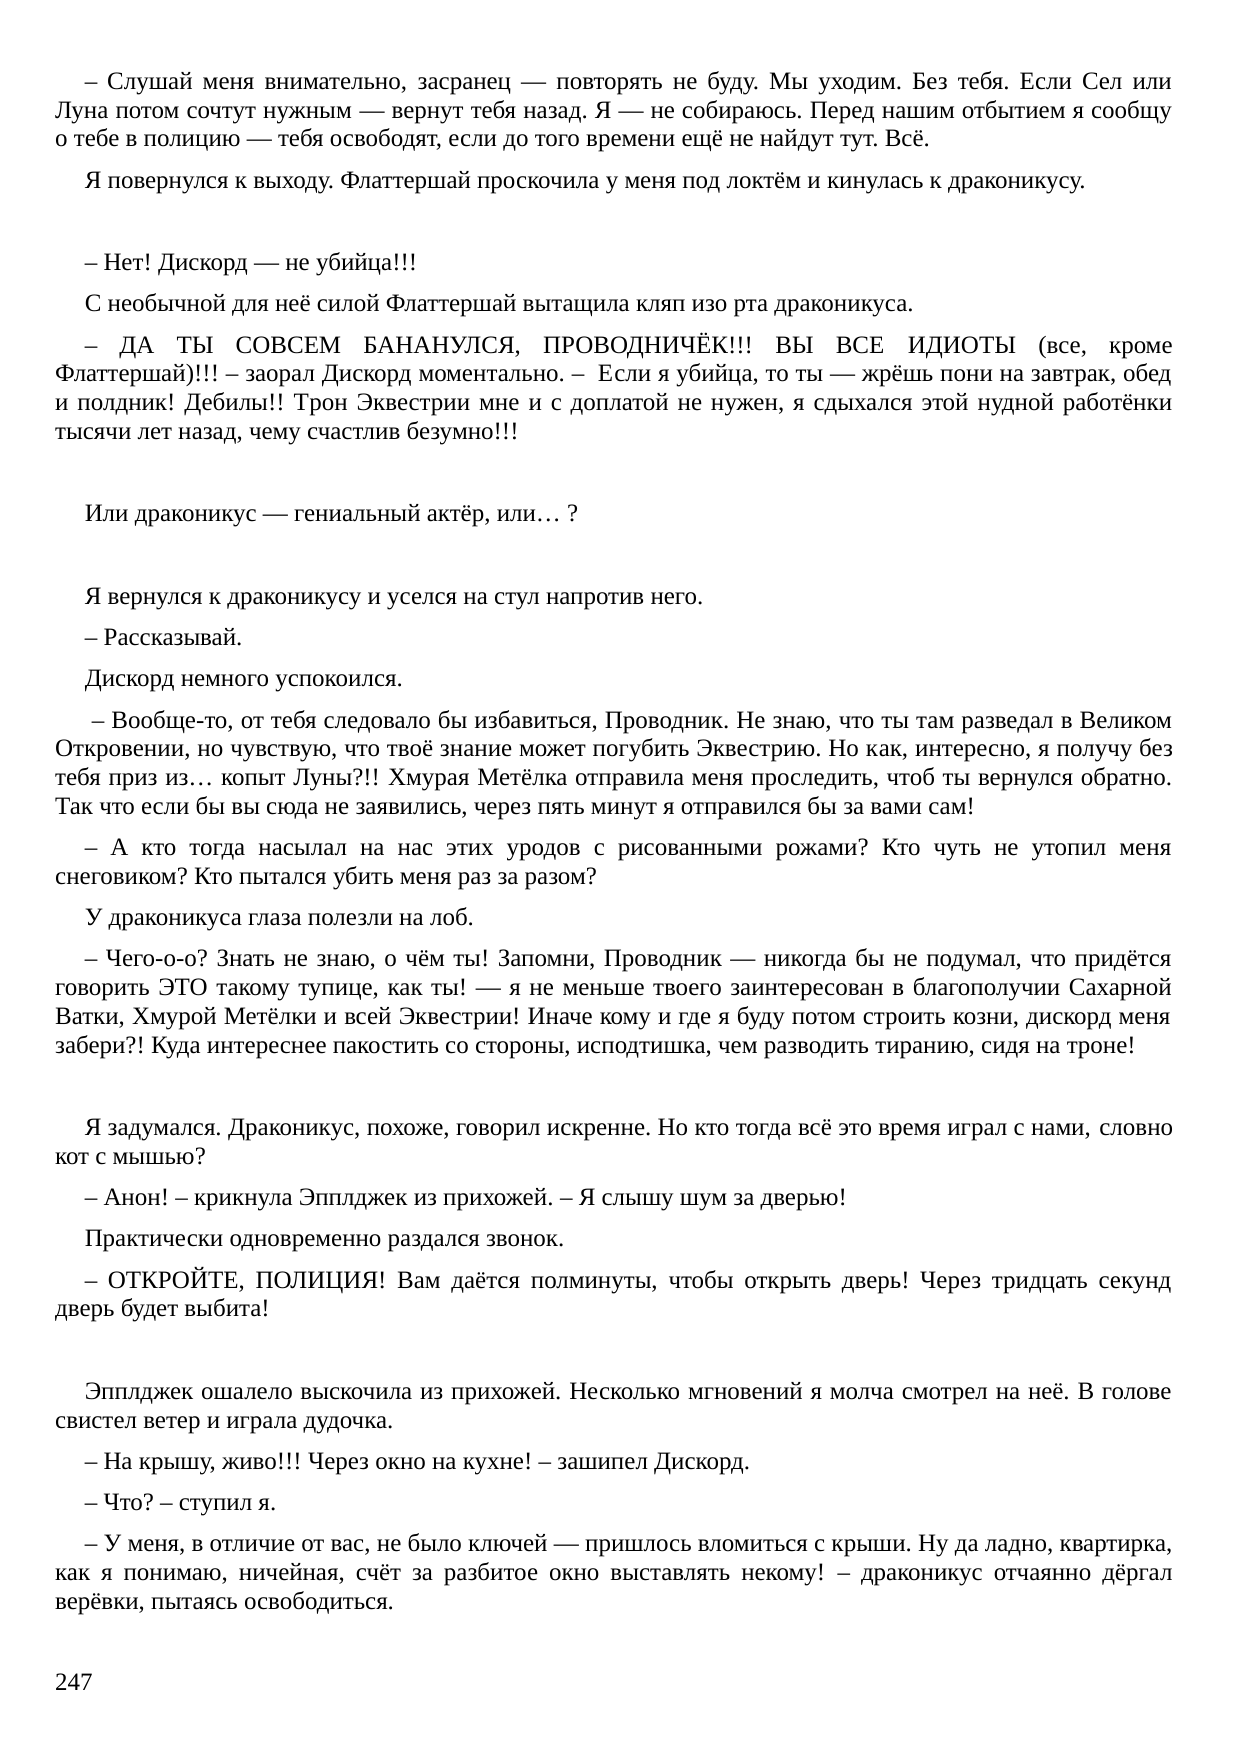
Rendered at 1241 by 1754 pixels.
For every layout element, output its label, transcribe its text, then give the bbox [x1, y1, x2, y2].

text – Вообще-то, от тебя следовало бы избавиться, Проводник. Не знаю, что ты там разведал в Великом Откровении, но чувствую, что твоё знание может погубить Эквестрию. Но как, интересно, я получу без тебя приз из… копыт Луны?!! Хмурая Метёлка отправила меня проследить, чтоб ты вернулся обратно. Так что если бы вы сюда не заявились, через пять минут я отправился бы за вами сам! [55, 705, 1173, 820]
text – Анон! – крикнула Эпплджек из прихожей. – Я слышу шум за дверью! [55, 1182, 1173, 1211]
text – ДА ТЫ СОВСЕМ БАНАНУЛСЯ, ПРОВОДНИЧЁК!!! ВЫ ВСЕ ИДИОТЫ (все, кроме Флаттершай)!!! – заорал Дискорд моментально. – Если я убийца, то ты — жрёшь пони на завтрак, обед и полдник! Дебилы!! Трон Эквестрии мне и с доплатой не нужен, я сдыхался этой нудной работёнки тысячи лет назад, чему счастлив безумно!!! [55, 330, 1173, 445]
text Или драконикус — гениальный актёр, или… ? [55, 498, 1173, 527]
text Я повернулся к выходу. Флаттершай проскочила у меня под локтём и кинулась к драконикусу. [55, 165, 1173, 193]
text У драконикуса глаза полезли на лоб. [55, 902, 1173, 931]
text Эпплджек ошалело выскочила из прихожей. Несколько мгновений я молча смотрел на неё. В голове свистел ветер и играла дудочка. [55, 1376, 1173, 1433]
text – Что? – ступил я. [55, 1487, 1173, 1516]
text – У меня, в отличие от вас, не было ключей — пришлось вломиться с крыши. Ну да ладно, квартирка, как я понимаю, ничейная, счёт за разбитое окно выставлять некому! – драконикус отчаянно дёргал верёвки, пытаясь освободиться. [55, 1528, 1173, 1615]
text Я задумался. Драконикус, похоже, говорил искренне. Но кто тогда всё это время играл с нами, словно кот с мышью? [55, 1112, 1173, 1170]
text – ОТКРОЙТЕ, ПОЛИЦИЯ! Вам даётся полминуты, чтобы открыть дверь! Через тридцать секунд дверь будет выбита! [55, 1265, 1173, 1322]
text Я вернулся к драконикусу и уселся на стул напротив него. [55, 581, 1173, 610]
text – А кто тогда насылал на нас этих уродов с рисованными рожами? Кто чуть не утопил меня снеговиком? Кто пытался убить меня раз за разом? [55, 832, 1173, 890]
text Практически одновременно раздался звонок. [55, 1223, 1173, 1252]
text – Чего-о-о? Знать не знаю, о чём ты! Запомни, Проводник — никогда бы не подумал, что придётся говорить ЭТО такому тупице, как ты! — я не меньше твоего заинтересован в благополучии Сахарной Ватки, Хмурой Метёлки и всей Эквестрии! Иначе кому и где я буду потом строить козни, дискорд меня забери?! Куда интереснее пакостить со стороны, исподтишка, чем разводить тиранию, сидя на троне! [55, 943, 1173, 1058]
text С необычной для неё силой Флаттершай вытащила кляп изо рта драконикуса. [55, 288, 1173, 317]
text – Нет! Дискорд — не убийца!!! [55, 247, 1173, 276]
text – Рассказывай. [55, 622, 1173, 651]
text – Слушай меня внимательно, засранец — повторять не буду. Мы уходим. Без тебя. Если Сел или Луна потом сочтут нужным — вернут тебя назад. Я — не собираюсь. Перед нашим отбытием я сообщу о тебе в полицию — тебя освободят, если до того времени ещё не найдут тут. Всё. [55, 66, 1173, 152]
text Дискорд немного успокоился. [55, 663, 1173, 692]
text – На крышу, живо!!! Через окно на кухне! – зашипел Дискорд. [55, 1446, 1173, 1475]
